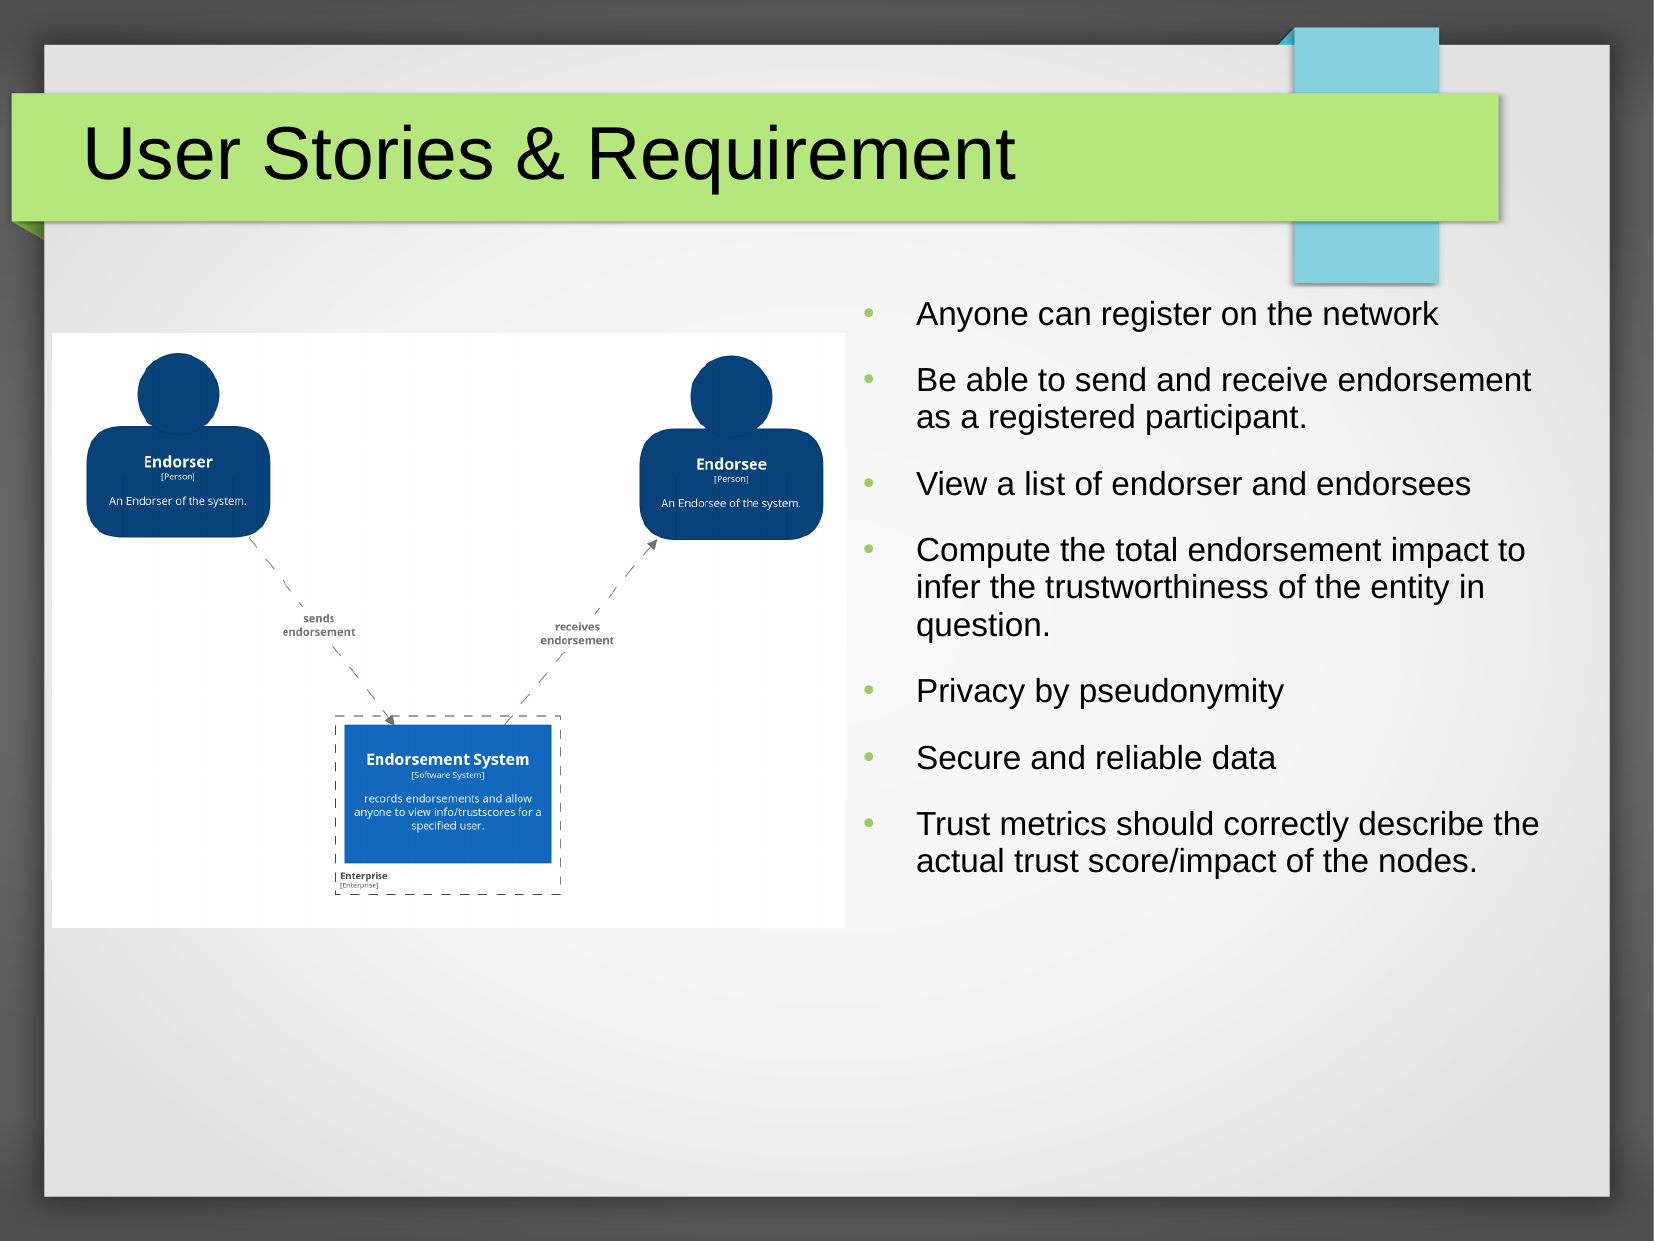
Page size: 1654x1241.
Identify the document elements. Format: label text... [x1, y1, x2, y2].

picture [0, 0, 1654, 1241]
title User Stories & Requirement [82, 94, 1264, 213]
list Anyone can register on the network Be able to send and receive endorsement as a registered participant. View a list of endorser and endorsees Compute the total endorsement impact to infer the trustworthiness of the entity in question. Privacy by pseudonymity Secure and reliable data Trust metrics should correctly describe the actual trust score/impact of the nodes. [845, 295, 1572, 1015]
